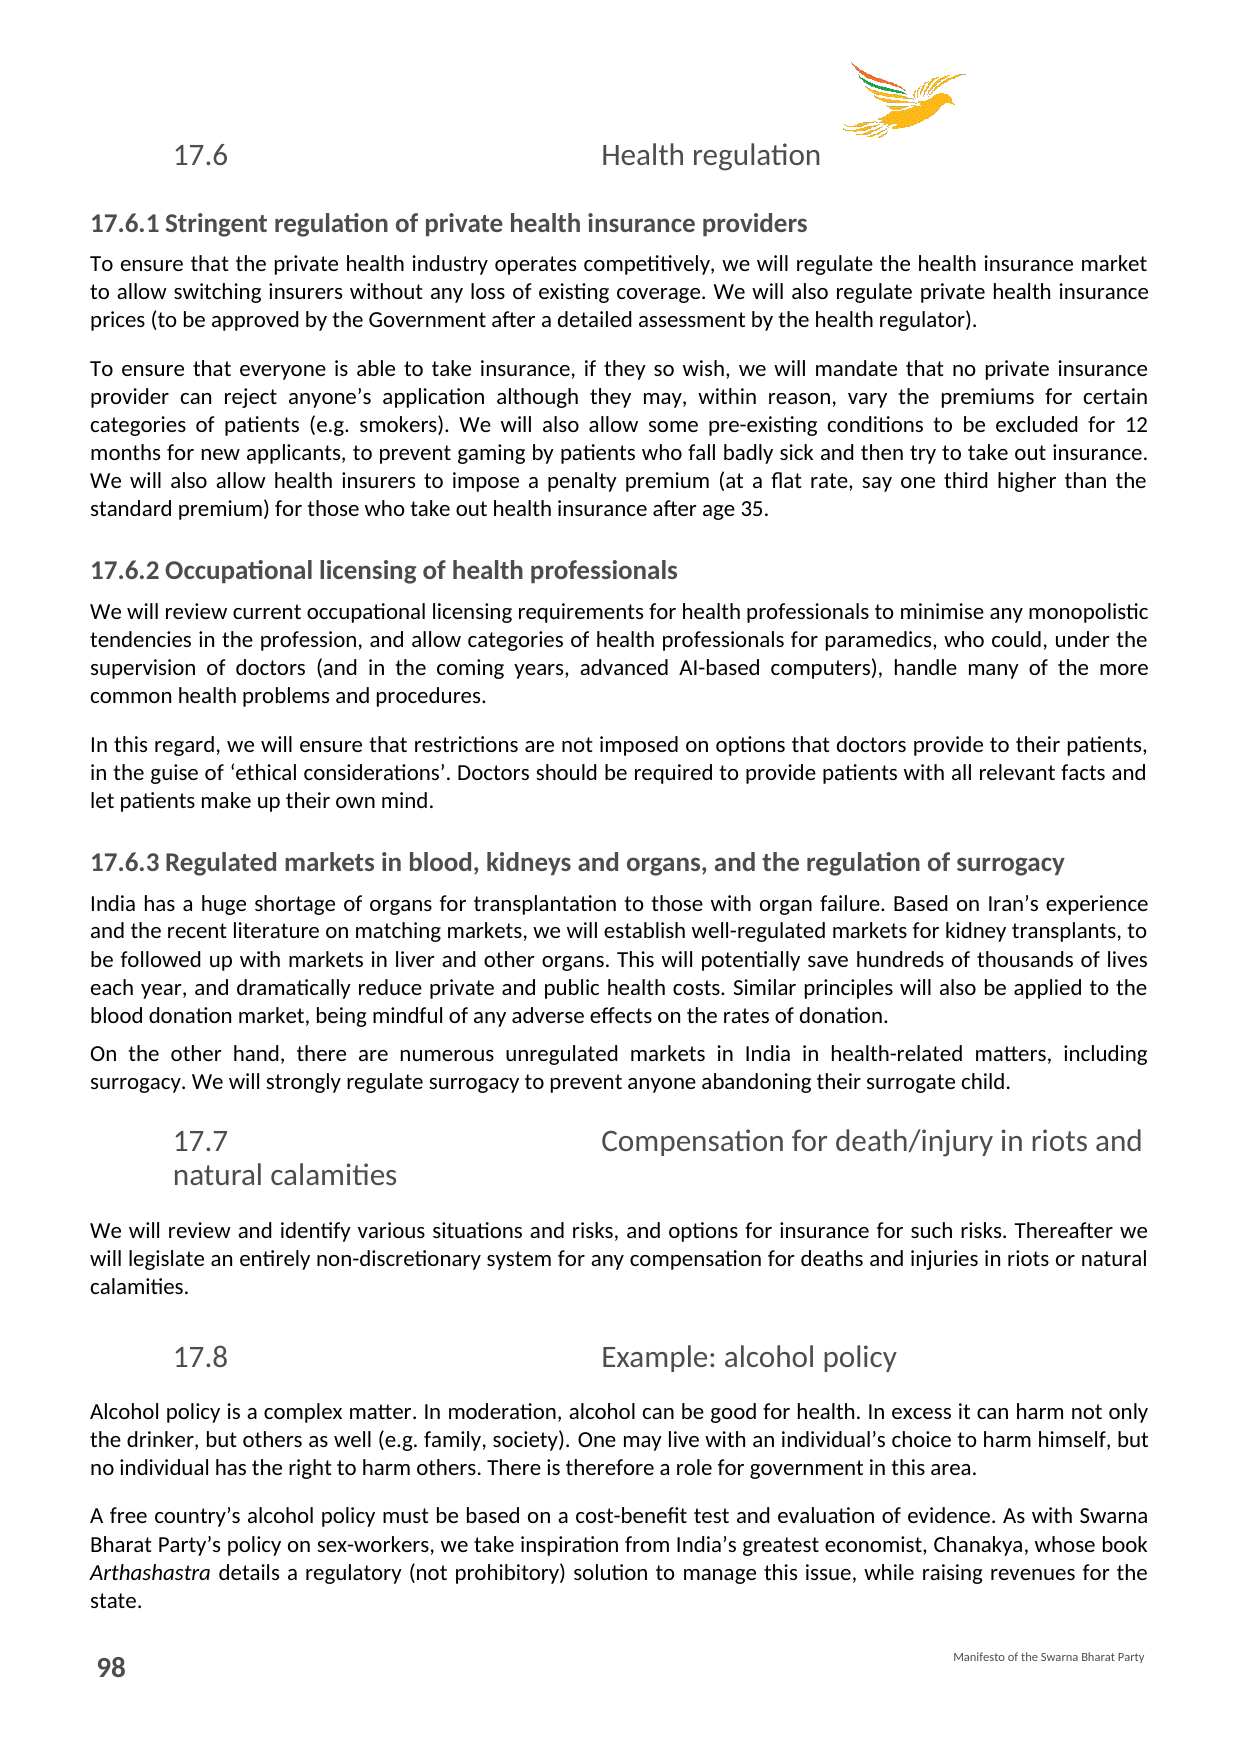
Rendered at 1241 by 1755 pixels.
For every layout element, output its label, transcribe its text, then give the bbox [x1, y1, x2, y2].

text In this regard, we will ensure that restrictions are not imposed on options that doctors provide to their patients, in the guise of ‘ethical considerations’. Doctors should be required to provide patients with all relevant facts and let patients make up their own mind. [90, 730, 1150, 814]
text Alcohol policy is a complex matter. In moderation, alcohol can be good for health. In excess it can harm not only the drinker, but others as well (e.g. family, society). One may live with an individual’s choice to harm himself, but no individual has the right to harm others. There is therefore a role for government in this area. [90, 1397, 1150, 1481]
text We will review and identify various situations and risks, and options for insurance for such risks. Thereafter we will legislate an entirely non-discretionary system for any compensation for deaths and injuries in riots or natural calamities. [90, 1216, 1150, 1300]
subtitle Stringent regulation of private health insurance providers [90, 206, 1150, 239]
subtitle Health regulation [173, 138, 1150, 172]
text A free country’s alcohol policy must be based on a cost-benefit test and evaluation of evidence. As with Swarna Bharat Party’s policy on sex-workers, we take inspiration from India’s greatest economist, Chanakya, whose book Arthashastra details a regulatory (not prohibitory) solution to manage this issue, while raising revenues for the state. [90, 1502, 1150, 1614]
text India has a huge shortage of organs for transplantation to those with organ failure. Based on Iran’s experience and the recent literature on matching markets, we will establish well-regulated markets for kidney transplants, to be followed up with markets in liver and other organs. This will potentially save hundreds of thousands of lives each year, and dramatically reduce private and public health costs. Similar principles will also be applied to the blood donation market, being mindful of any adverse effects on the rates of donation. [90, 889, 1150, 1029]
text To ensure that the private health industry operates competitively, we will regulate the health insurance market to allow switching insurers without any loss of existing coverage. We will also regulate private health insurance prices (to be approved by the Government after a detailed assessment by the health regulator). [90, 249, 1150, 333]
subtitle Compensation for death/injury in riots and natural calamities [173, 1124, 1150, 1193]
text On the other hand, there are numerous unregulated markets in India in health-related matters, including surrogacy. We will strongly regulate surrogacy to prevent anyone abandoning their surrogate child. [90, 1039, 1150, 1095]
text We will review current occupational licensing requirements for health professionals to minimise any monopolistic tendencies in the profession, and allow categories of health professionals for paramedics, who could, under the supervision of doctors (and in the coming years, advanced AI-based computers), handle many of the more common health problems and procedures. [90, 597, 1150, 709]
text To ensure that everyone is able to take insurance, if they so wish, we will mandate that no private insurance provider can reject anyone’s application although they may, within reason, vary the premiums for certain categories of patients (e.g. smokers). We will also allow some pre-existing conditions to be excluded for 12 months for new applicants, to prevent gaming by patients who fall badly sick and then try to take out insurance. We will also allow health insurers to impose a penalty premium (at a flat rate, say one third higher than the standard premium) for those who take out health insurance after age 35. [90, 354, 1150, 522]
subtitle Regulated markets in blood, kidneys and organs, and the regulation of surrogacy [90, 845, 1150, 878]
subtitle Example: alcohol policy [173, 1339, 1150, 1374]
subtitle Occupational licensing of health professionals [90, 553, 1150, 587]
